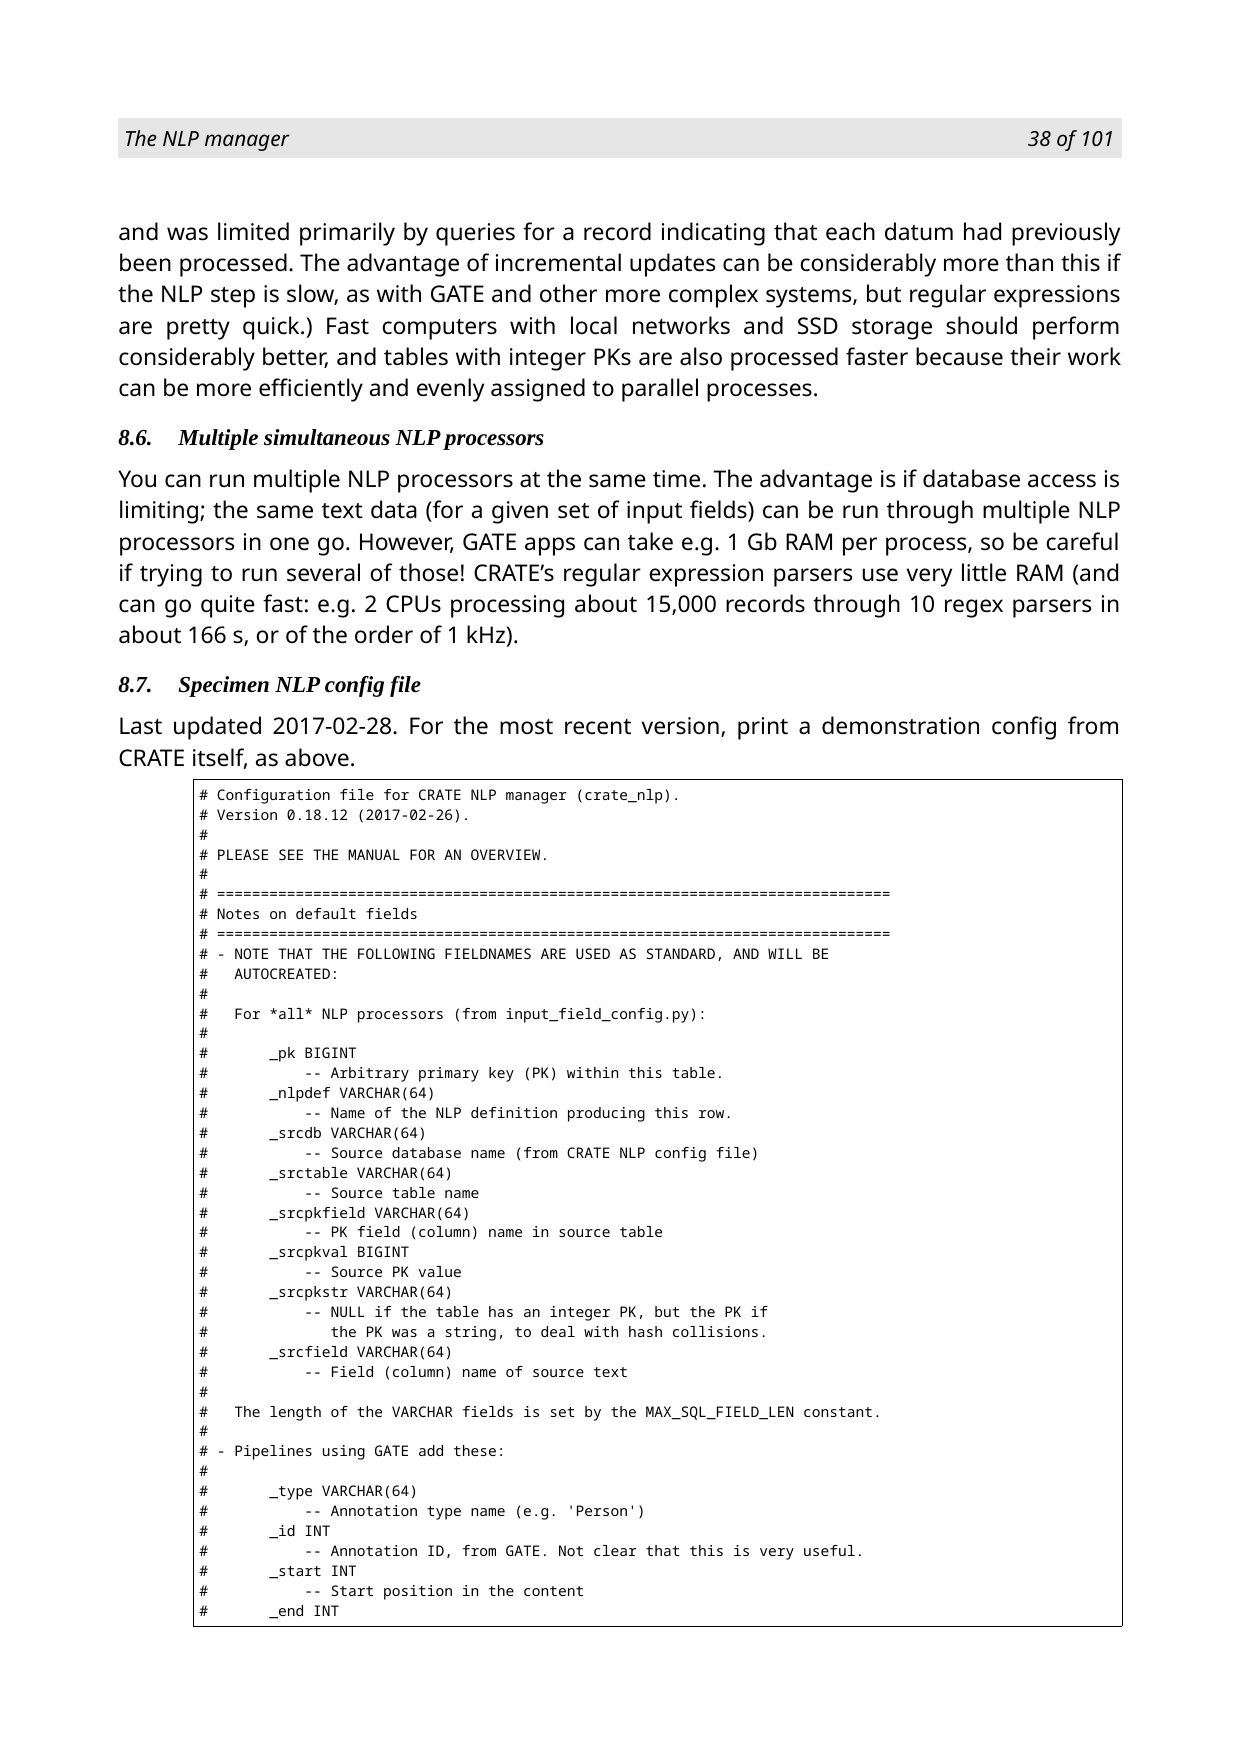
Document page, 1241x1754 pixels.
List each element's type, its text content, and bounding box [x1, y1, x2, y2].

text and was limited primarily by queries for a record indicating that each datum had previously been processed. The advantage of incremental updates can be considerably more than this if the NLP step is slow, as with GATE and other more complex systems, but regular expressions are pretty quick.) Fast computers with local networks and SSD storage should perform considerably better, and tables with integer PKs are also processed faster because their work can be more efficiently and evenly assigned to parallel processes. [118, 216, 1122, 403]
subtitle Multiple simultaneous NLP processors [118, 424, 1122, 451]
text You can run multiple NLP processors at the same time. The advantage is if database access is limiting; the same text data (for a given set of input fields) can be run through multiple NLP processors in one go. However, GATE apps can take e.g. 1 Gb RAM per process, so be careful if trying to run several of those! CRATE’s regular expression parsers use very little RAM (and can go quite fast: e.g. 2 CPUs processing about 15,000 records through 10 regex parsers in about 166 s, or of the order of 1 kHz). [118, 463, 1122, 651]
table_header # Configuration file for CRATE NLP manager (crate_nlp). # Version 0.18.12 (2017-02-26). # # PLEASE SEE THE MANUAL FOR AN OVERVIEW. # # ============================================================================= # Notes on default fields # ============================================================================= # - NOTE THAT THE FOLLOWING FIELDNAMES ARE USED AS STANDARD, AND WILL BE # AUTOCREATED: # # For *all* NLP processors (from input_field_config.py): # # _pk BIGINT # -- Arbitrary primary key (PK) within this table. # _nlpdef VARCHAR(64) # -- Name of the NLP definition producing this row. # _srcdb VARCHAR(64) # -- Source database name (from CRATE NLP config file) # _srctable VARCHAR(64) # -- Source table name # _srcpkfield VARCHAR(64) # -- PK field (column) name in source table # _srcpkval BIGINT # -- Source PK value # _srcpkstr VARCHAR(64) # -- NULL if the table has an integer PK, but the PK if # the PK was a string, to deal with hash collisions. # _srcfield VARCHAR(64) # -- Field (column) name of source text # # The length of the VARCHAR fields is set by the MAX_SQL_FIELD_LEN constant. # # - Pipelines using GATE add these: # # _type VARCHAR(64) # -- Annotation type name (e.g. 'Person') # _id INT # -- Annotation ID, from GATE. Not clear that this is very useful. # _start INT # -- Start position in the content # _end INT [194, 780, 1122, 1626]
text Last updated 2017-02-28. For the most recent version, print a demonstration config from CRATE itself, as above. [118, 710, 1122, 773]
subtitle Specimen NLP config file [118, 671, 1122, 698]
